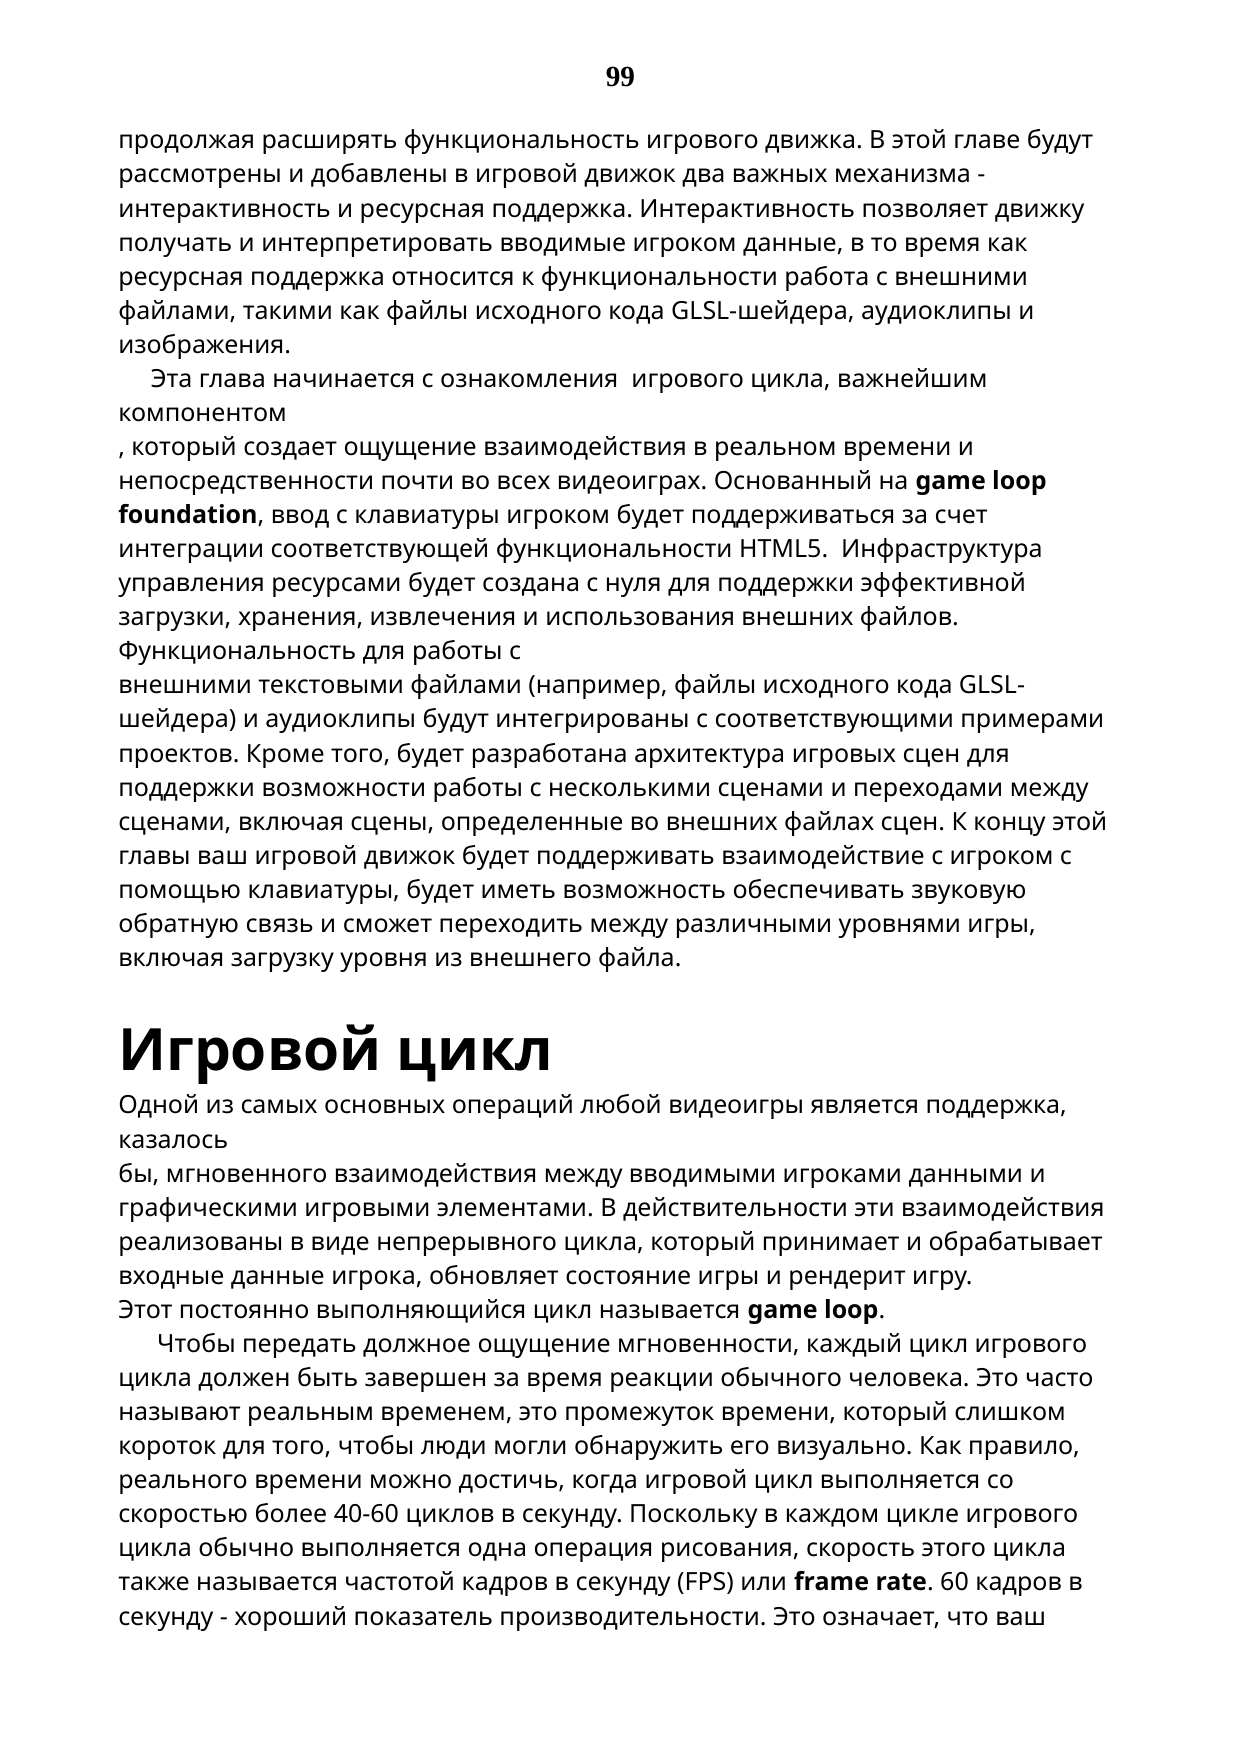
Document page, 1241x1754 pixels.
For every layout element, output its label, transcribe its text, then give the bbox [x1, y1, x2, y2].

text Эта глава начинается с ознакомления игрового цикла, важнейшим компонентом [118, 361, 1122, 429]
text внешними текстовыми файлами (например, файлы исходного кода GLSL-шейдера) и аудиоклипы будут интегрированы с соответствующими примерами проектов. Кроме того, будет разработана архитектура игровых сцен для поддержки возможности работы с несколькими сценами и переходами между сценами, включая сцены, определенные во внешних файлах сцен. К концу этой главы ваш игровой движок будет поддерживать взаимодействие с игроком с помощью клавиатуры, будет иметь возможность обеспечивать звуковую обратную связь и сможет переходить между различными уровнями игры, включая загрузку уровня из внешнего файла. [118, 667, 1122, 974]
text , который создает ощущение взаимодействия в реальном времени и непосредственности почти во всех видеоиграх. Основанный на game loop foundation, ввод с клавиатуры игроком будет поддерживаться за счет интеграции соответствующей функциональности HTML5. Инфраструктура управления ресурсами будет создана с нуля для поддержки эффективной загрузки, хранения, извлечения и использования внешних файлов. Функциональность для работы с [118, 429, 1122, 667]
text продолжая расширять функциональность игрового движка. В этой главе будут рассмотрены и добавлены в игровой движок два важных механизма - интерактивность и ресурсная поддержка. Интерактивность позволяет движку получать и интерпретировать вводимые игроком данные, в то время как ресурсная поддержка относится к функциональности работа с внешними файлами, такими как файлы исходного кода GLSL-шейдера, аудиоклипы и изображения. [118, 122, 1122, 361]
text Одной из самых основных операций любой видеоигры является поддержка, казалось [118, 1087, 1122, 1155]
text Этот постоянно выполняющийся цикл называется game loop. [118, 1292, 1122, 1326]
text Чтобы передать должное ощущение мгновенности, каждый цикл игрового цикла должен быть завершен за время реакции обычного человека. Это часто называют реальным временем, это промежуток времени, который слишком короток для того, чтобы люди могли обнаружить его визуально. Как правило, реального времени можно достичь, когда игровой цикл выполняется со скоростью более 40-60 циклов в секунду. Поскольку в каждом цикле игрового цикла обычно выполняется одна операция рисования, скорость этого цикла также называется частотой кадров в секунду (FPS) или frame rate. 60 кадров в секунду - хороший показатель производительности. Это означает, что ваш [118, 1326, 1122, 1632]
text бы, мгновенного взаимодействия между вводимыми игроками данными и графическими игровыми элементами. В действительности эти взаимодействия реализованы в виде непрерывного цикла, который принимает и обрабатывает входные данные игрока, обновляет состояние игры и рендерит игру. [118, 1155, 1122, 1292]
text Игровой цикл [118, 1008, 1122, 1087]
